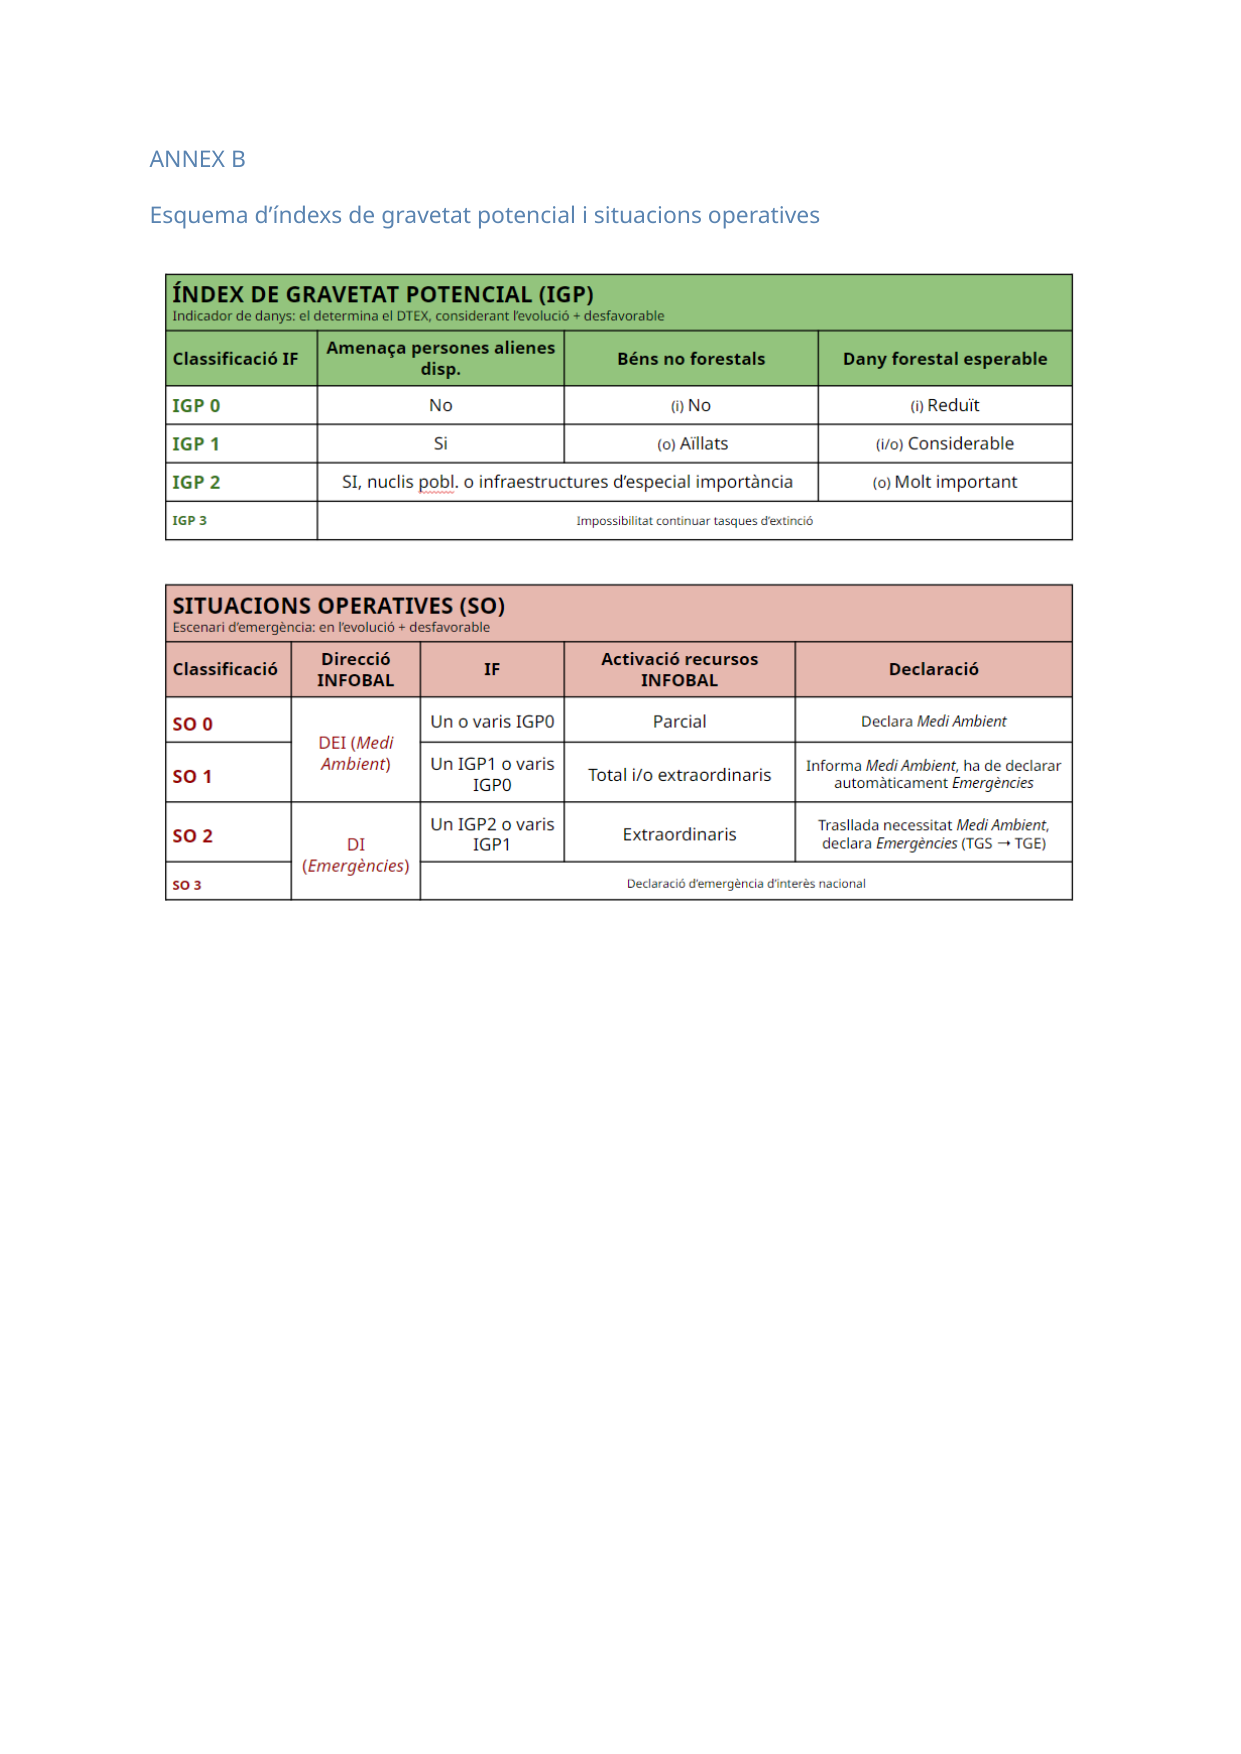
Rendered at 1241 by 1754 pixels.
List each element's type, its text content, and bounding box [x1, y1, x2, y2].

picture [151, 257, 1087, 917]
text ANNEX B [149, 143, 1122, 174]
text Esquema d’índexs de gravetat potencial i situacions operatives [149, 199, 1122, 231]
